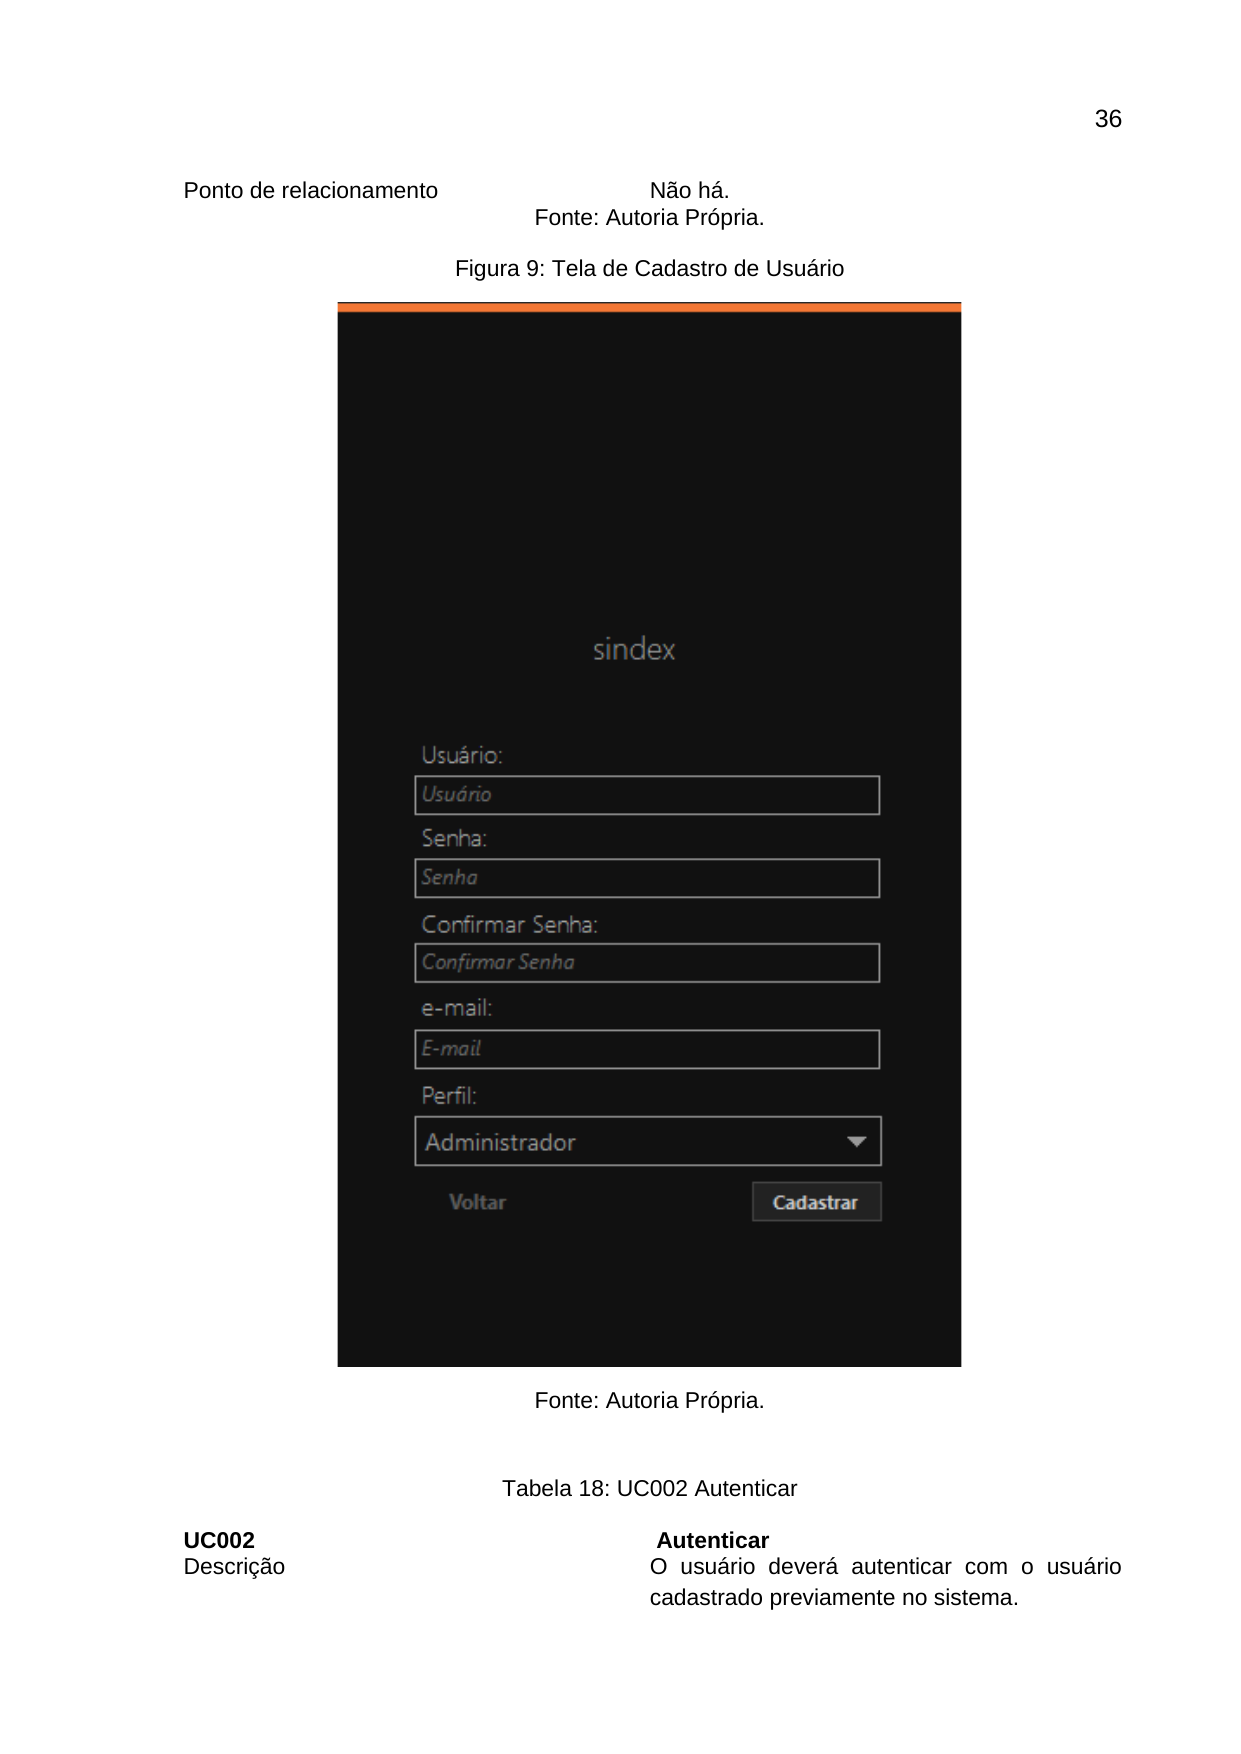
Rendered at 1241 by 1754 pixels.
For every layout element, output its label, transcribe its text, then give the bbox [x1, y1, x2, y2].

table_header UC002 [177, 1527, 649, 1553]
text Tabela 18: UC002 Autenticar [177, 1475, 1122, 1501]
text Figura 9: Tela de Cadastro de Usuário [177, 255, 1122, 282]
text Fonte: Autoria Própria. [177, 203, 1122, 230]
table_cell Ponto de relacionamento [177, 177, 649, 203]
picture [337, 302, 962, 1367]
table_cell Descrição [177, 1553, 649, 1610]
text Fonte: Autoria Própria. [177, 1367, 1122, 1413]
table_cell Não há. [650, 177, 1122, 203]
table_cell O usuário deverá autenticar com o usuário cadastrado previamente no sistema. [650, 1553, 1122, 1610]
table_header Autenticar [650, 1527, 1122, 1553]
